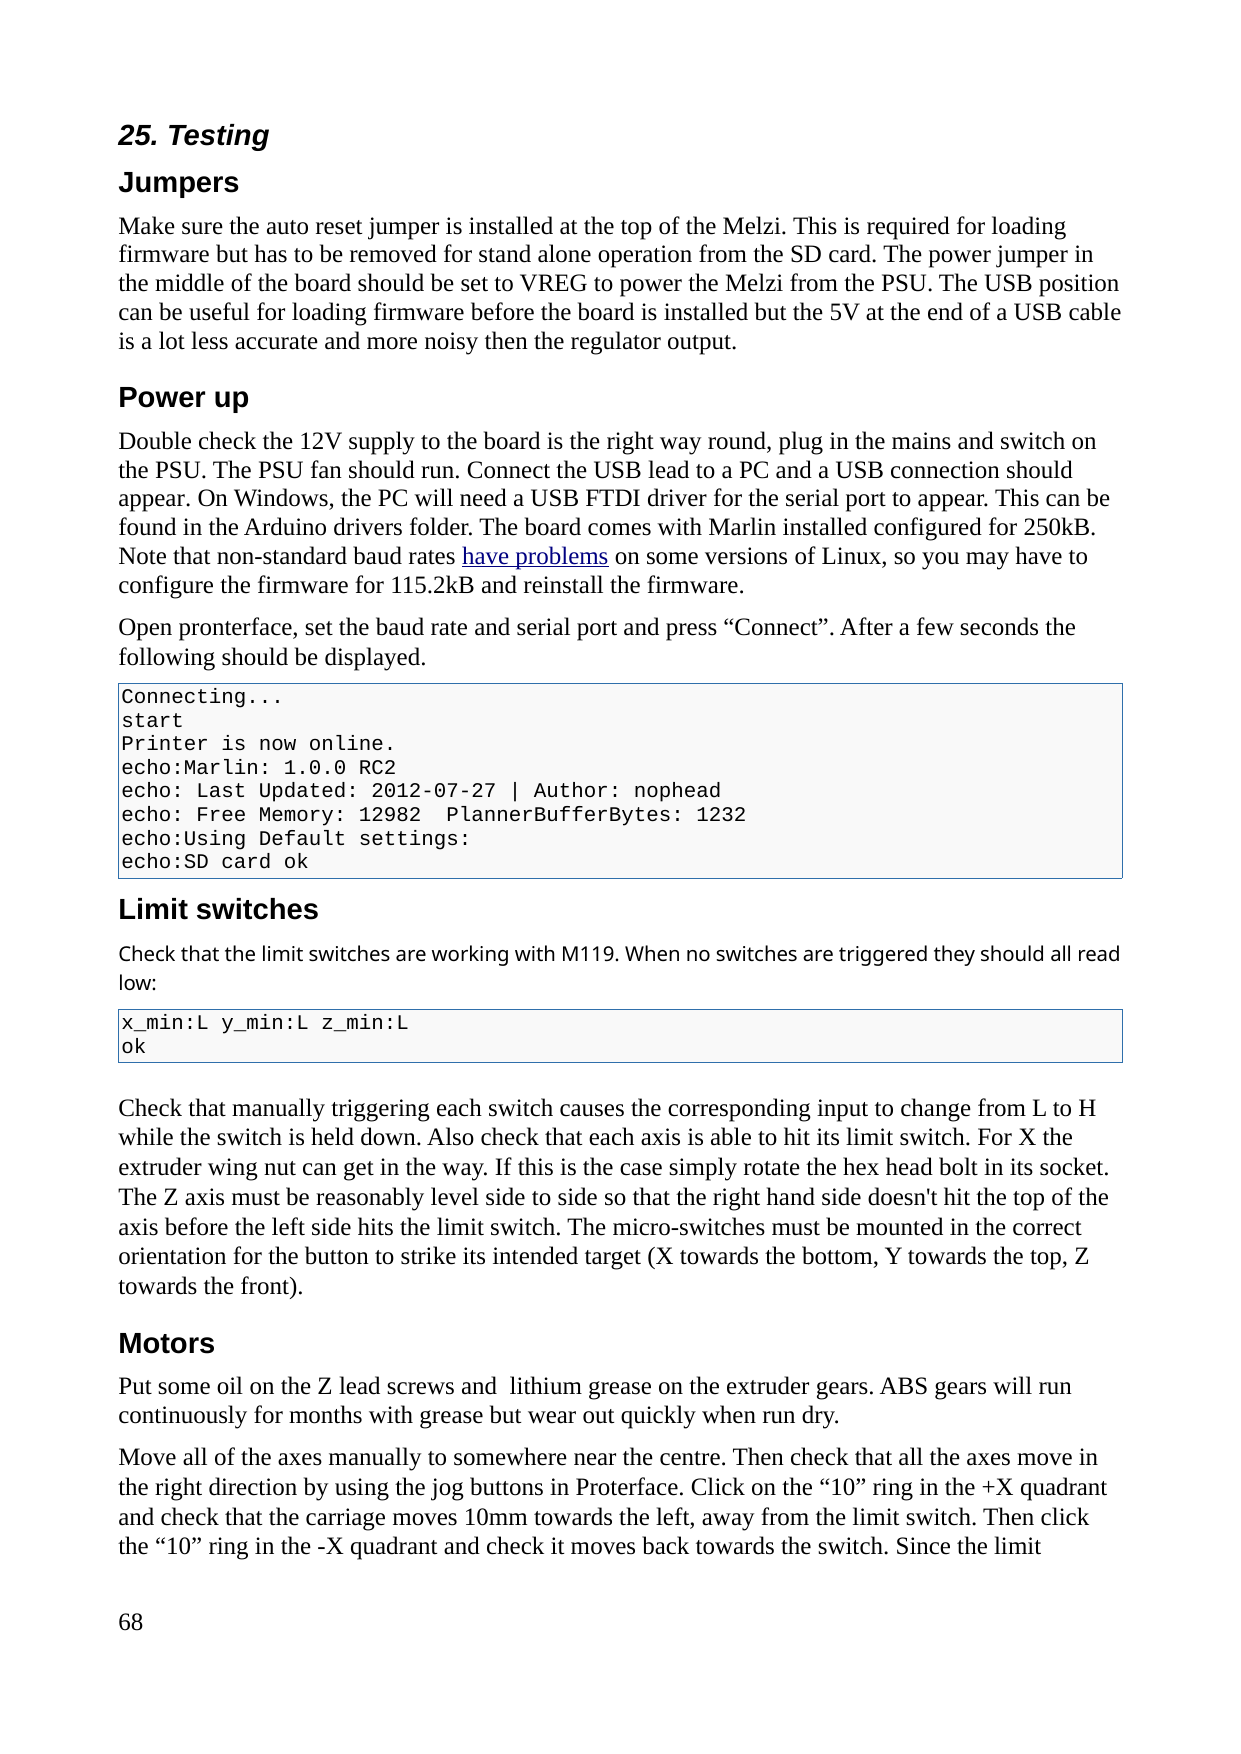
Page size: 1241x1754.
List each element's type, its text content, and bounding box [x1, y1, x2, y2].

text Open pronterface, set the baud rate and serial port and press “Connect”. After a few seconds the following should be displayed. [118, 611, 1122, 670]
text Make sure the auto reset jumper is installed at the top of the Melzi. This is required for loading firmware but has to be removed for stand alone operation from the SD card. The power jumper in the middle of the board should be set to VREG to power the Melzi from the PSU. The USB position can be useful for loading firmware before the board is installed but the 5V at the end of a USB cable is a lot less accurate and more noisy then the regulator output. [118, 211, 1122, 354]
text Move all of the axes manually to somewhere near the centre. Then check that all the axes move in the right direction by using the jog buttons in Proterface. Click on the “10” ring in the +X quadrant and check that the carriage moves 10mm towards the left, away from the limit switch. Then click the “10” ring in the -X quadrant and check it moves back towards the switch. Since the limit [118, 1441, 1122, 1560]
text Put some oil on the Z lead screws and lithium grease on the extruder gears. ABS gears will run continuously for months with grease but wear out quickly when run dry. [118, 1371, 1122, 1429]
text Check that manually triggering each switch causes the corresponding input to change from L to H while the switch is held down. Also check that each axis is able to hit its limit switch. For X the extruder wing nut can get in the way. If this is the case simply rotate the hex head bolt in its socket. The Z axis must be reasonably level side to side so that the right hand side doesn't hit the top of the axis before the left side hits the limit switch. The micro-switches must be mounted in the correct orientation for the button to strike its intended target (X towards the bottom, Y towards the top, Z towards the front). [118, 1092, 1122, 1300]
text echo: Free Memory: 12982 PlannerBufferBytes: 1232 [119, 801, 1122, 825]
text echo:Using Default settings: [119, 825, 1122, 848]
subtitle Limit switches [118, 892, 1122, 925]
text x_min:L y_min:L z_min:L [119, 1010, 1122, 1033]
text echo:Marlin: 1.0.0 RC2 [119, 754, 1122, 777]
text Printer is now online. [119, 730, 1122, 754]
subtitle Testing [118, 118, 1122, 152]
text Double check the 12V supply to the board is the right way round, plug in the mains and switch on the PSU. The PSU fan should run. Connect the USB lead to a PC and a USB connection should appear. On Windows, the PC will need a USB FTDI driver for the serial port to appear. This can be found in the Arduino drivers folder. The board comes with Marlin installed configured for 250kB. Note that non-standard baud rates have problems on some versions of Linux, so you may have to configure the firmware for 115.2kB and reinstall the firmware. [118, 426, 1122, 598]
subtitle Motors [118, 1326, 1122, 1359]
text start [119, 707, 1122, 730]
text Check that the limit switches are working with M119. When no switches are triggered they should all read low: [118, 937, 1122, 997]
subtitle Power up [118, 381, 1122, 414]
text Connecting... [119, 684, 1122, 707]
text echo:SD card ok [119, 848, 1122, 878]
text ok [119, 1033, 1122, 1062]
subtitle Jumpers [118, 165, 1122, 199]
text echo: Last Updated: 2012-07-27 | Author: nophead [119, 777, 1122, 801]
